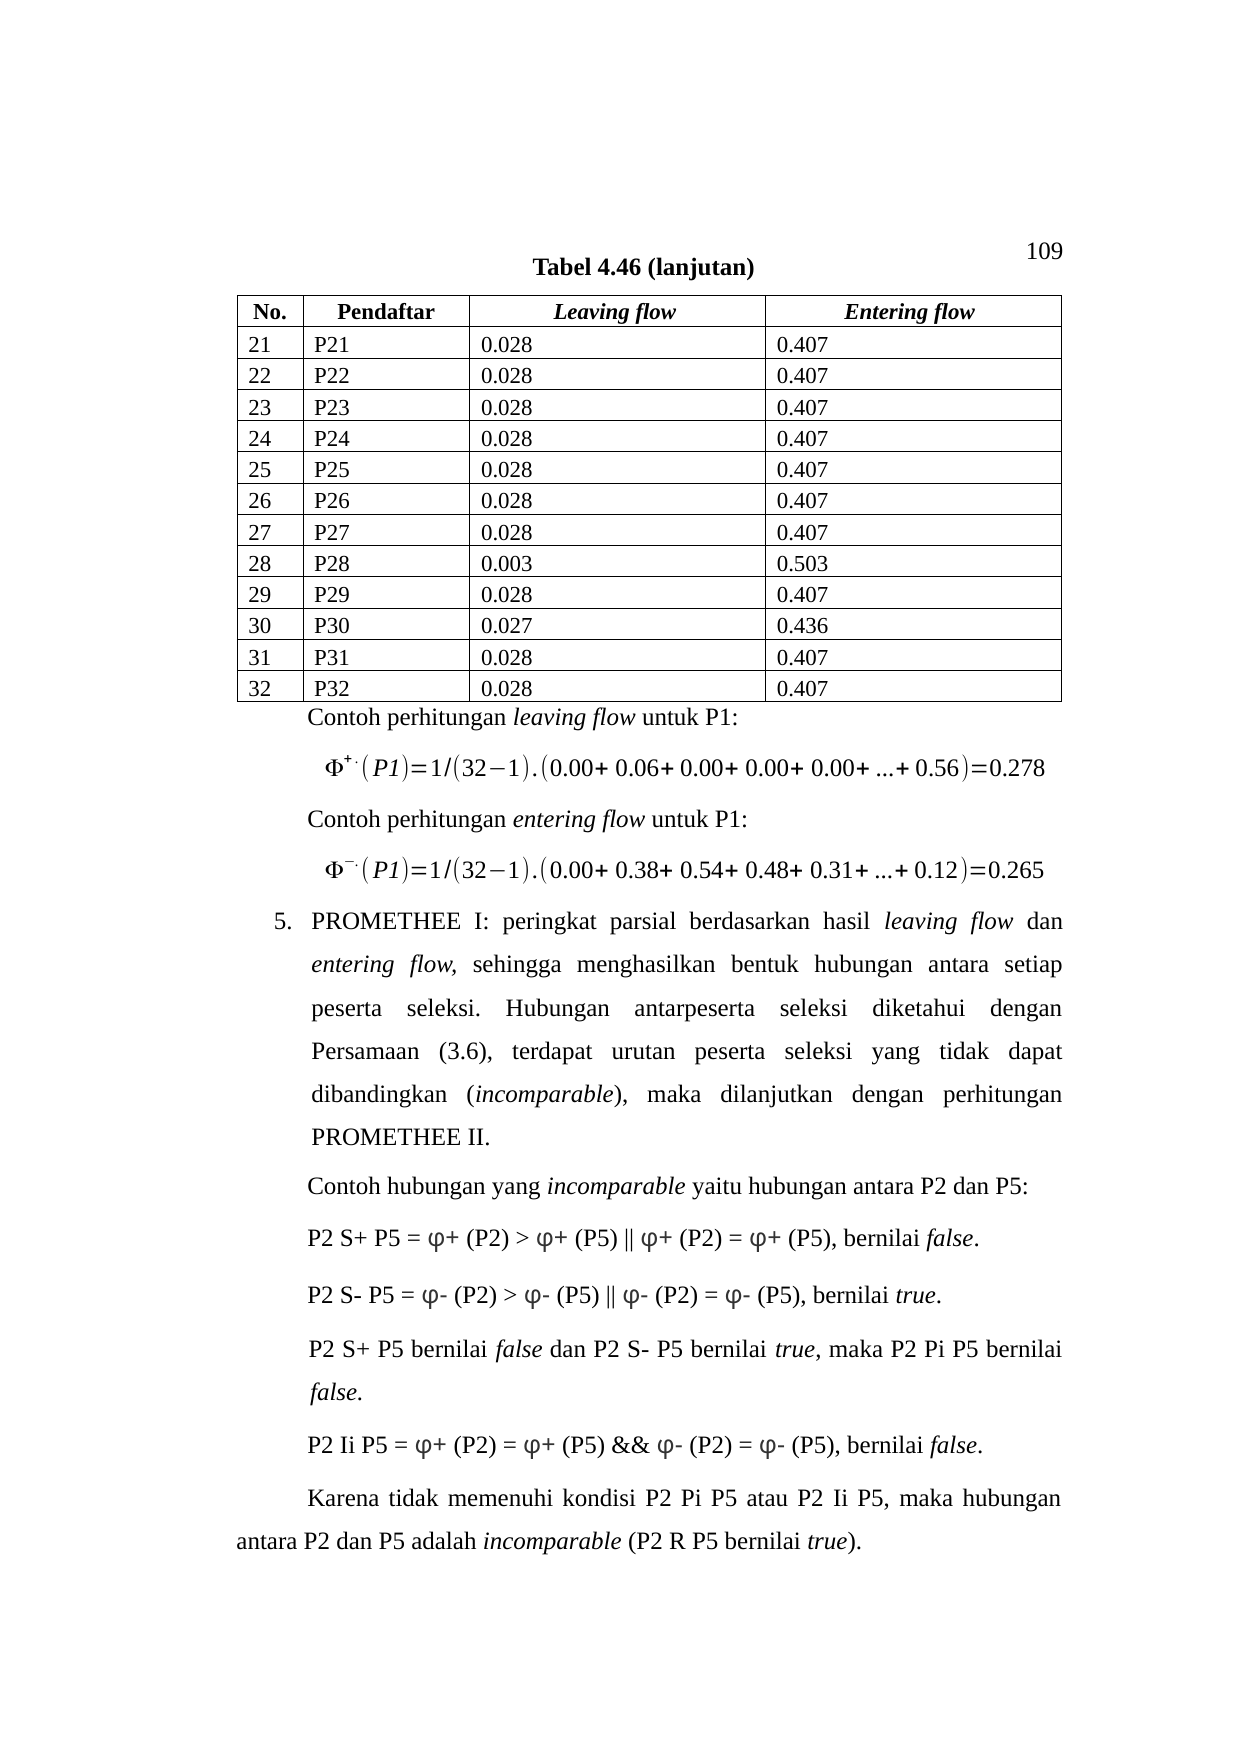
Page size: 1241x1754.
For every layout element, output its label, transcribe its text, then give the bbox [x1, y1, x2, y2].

table_cell 0.407 [766, 421, 1061, 451]
table_cell 27 [238, 515, 303, 545]
text P2 S- P5 = φ- (P2) > φ- (P5) || φ- (P2) = φ- (P5), bernilai true. [236, 1277, 1063, 1311]
table_cell 0.407 [766, 515, 1061, 545]
table_cell 25 [238, 452, 303, 483]
table_cell 31 [238, 640, 303, 670]
table_cell 0.407 [766, 484, 1061, 514]
table_cell 0.028 [470, 390, 765, 420]
table_cell 0.028 [470, 484, 765, 514]
table_header No. [238, 296, 303, 326]
text P2 S+ P5 bernilai false dan P2 S- P5 bernilai true, maka P2 Pi P5 bernilai false. [308, 1334, 1063, 1406]
table_cell P23 [304, 390, 469, 420]
table_cell 0.407 [766, 452, 1061, 483]
table_cell P30 [304, 609, 469, 639]
text Karena tidak memenuhi kondisi P2 Pi P5 atau P2 Ii P5, maka hubungan antara P2 dan P5 adalah incomparable (P2 R P5 bernilai true). [236, 1483, 1063, 1555]
table_cell 30 [238, 609, 303, 639]
table_cell P26 [304, 484, 469, 514]
table_cell 0.028 [470, 327, 765, 358]
table_cell 26 [238, 484, 303, 514]
table_cell 0.407 [766, 359, 1061, 389]
table_cell 23 [238, 390, 303, 420]
table_cell 0.503 [766, 546, 1061, 576]
table_cell 0.028 [470, 421, 765, 451]
table_cell 0.407 [766, 390, 1061, 420]
table_cell P32 [304, 671, 469, 701]
table_cell P31 [304, 640, 469, 670]
table_cell P27 [304, 515, 469, 545]
text Contoh hubungan yang incomparable yaitu hubungan antara P2 dan P5: [236, 1171, 1063, 1200]
table_cell 28 [238, 546, 303, 576]
table_cell 0.436 [766, 609, 1061, 639]
table_cell P25 [304, 452, 469, 483]
table_cell 0.028 [470, 671, 765, 701]
table_cell P21 [304, 327, 469, 358]
table_cell 0.407 [766, 327, 1061, 358]
table_header Entering flow [766, 296, 1061, 326]
table_cell 0.028 [470, 515, 765, 545]
table_cell P29 [304, 577, 469, 608]
table_cell 0.407 [766, 577, 1061, 608]
table_cell 24 [238, 421, 303, 451]
table_cell P28 [304, 546, 469, 576]
table_cell P24 [304, 421, 469, 451]
table_cell 0.028 [470, 359, 765, 389]
text P2 S+ P5 = φ+ (P2) > φ+ (P5) || φ+ (P2) = φ+ (P5), bernilai false. [236, 1220, 1063, 1254]
table_cell 0.003 [470, 546, 765, 576]
text P2 Ii P5 = φ+ (P2) = φ+ (P5) && φ- (P2) = φ- (P5), bernilai false. [236, 1426, 1063, 1460]
table_cell 0.028 [470, 640, 765, 670]
table_cell 0.028 [470, 577, 765, 608]
table_cell 32 [238, 671, 303, 701]
table_cell 21 [238, 327, 303, 358]
table_cell 29 [238, 577, 303, 608]
table_header Pendaftar [304, 296, 469, 326]
table_cell 0.028 [470, 452, 765, 483]
table_cell 22 [238, 359, 303, 389]
text Contoh perhitungan leaving flow untuk P1: [236, 702, 1063, 730]
table_header Leaving flow [470, 296, 765, 326]
text Contoh perhitungan entering flow untuk P1: [236, 804, 1063, 833]
text Tabel 4.46 (lanjutan) [281, 252, 1006, 280]
list PROMETHEE I: peringkat parsial berdasarkan hasil leaving flow dan entering flow, sehingga menghasilkan bentuk hubungan antara setiap peserta seleksi. Hubungan antarpeserta seleksi diketahui dengan Persamaan (3.6), terdapat urutan peserta seleksi yang tidak dapat dibandingkan (incomparable), maka dilanjutkan dengan perhitungan PROMETHEE II. [274, 906, 1063, 1151]
table_cell P22 [304, 359, 469, 389]
table_cell 0.407 [766, 640, 1061, 670]
table_cell 0.027 [470, 609, 765, 639]
table_cell 0.407 [766, 671, 1061, 701]
